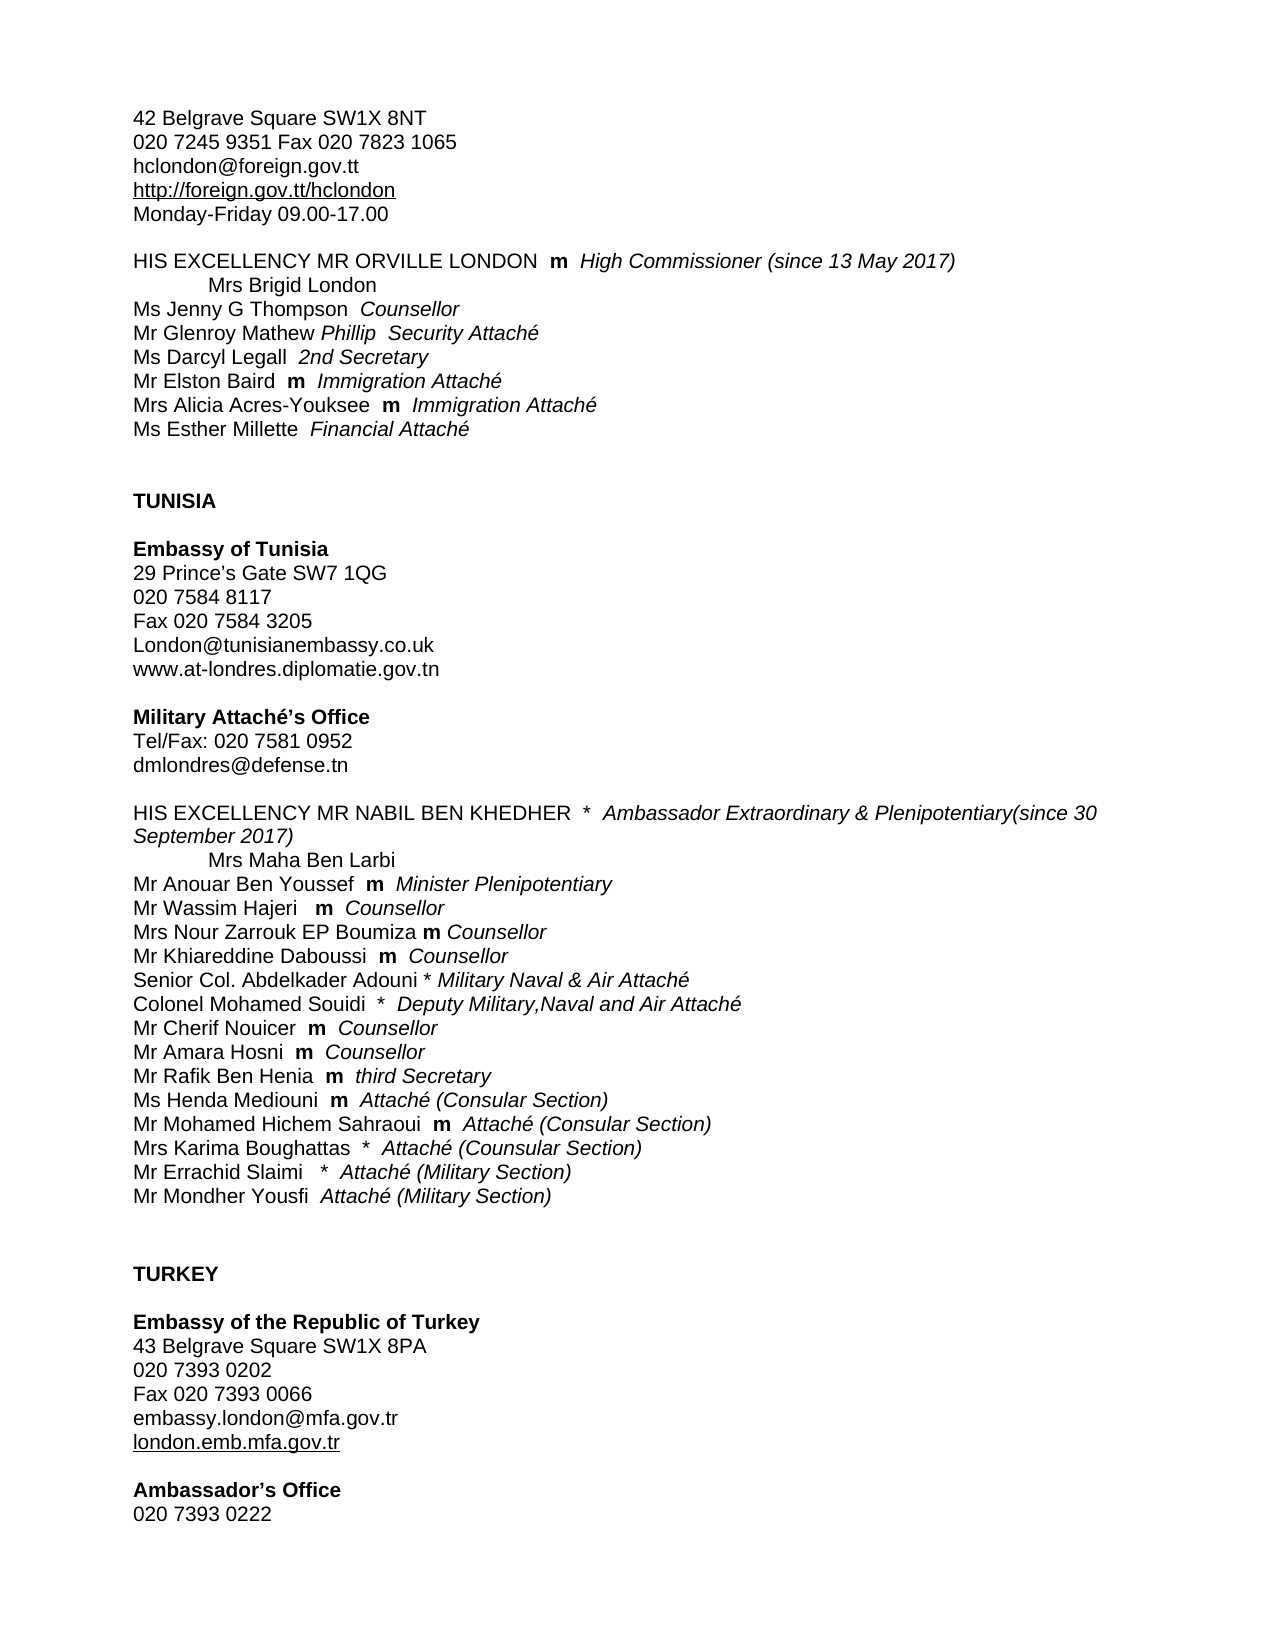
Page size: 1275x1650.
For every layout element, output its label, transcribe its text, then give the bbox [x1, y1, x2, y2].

text Mr Amara Hosni m Counsellor [133, 1040, 1181, 1064]
text Mr Rafik Ben Henia m third Secretary [133, 1064, 1181, 1088]
text 020 7245 9351 Fax 020 7823 1065 [133, 129, 1181, 153]
text hclondon@foreign.gov.tt [133, 153, 1181, 177]
text Mr Cherif Nouicer m Counsellor [133, 1016, 1181, 1040]
text Mr Glenroy Mathew Phillip Security Attaché [133, 321, 1181, 345]
text embassy.london@mfa.gov.tr [133, 1406, 1181, 1430]
text Mr Wassim Hajeri m Counsellor [133, 896, 1181, 920]
text TUNISIA [133, 489, 1181, 513]
text Ms Jenny G Thompson Counsellor [133, 297, 1181, 321]
text 020 7393 0222 [133, 1502, 1181, 1526]
text Ms Darcyl Legall 2nd Secretary [133, 345, 1181, 369]
text Fax 020 7393 0066 [133, 1382, 1181, 1406]
text Mrs Karima Boughattas * Attaché (Counsular Section) [133, 1136, 1181, 1160]
text 020 7393 0202 [133, 1358, 1181, 1382]
text Mr Khiareddine Daboussi m Counsellor [133, 944, 1181, 968]
text 43 Belgrave Square SW1X 8PA [133, 1334, 1181, 1358]
text 42 Belgrave Square SW1X 8NT [133, 106, 1181, 129]
text Tel/Fax: 020 7581 0952 [133, 728, 1181, 752]
text Embassy of Tunisia [133, 537, 1181, 561]
text http://foreign.gov.tt/hclondon [133, 177, 1181, 201]
text Embassy of the Republic of Turkey [133, 1310, 1181, 1334]
text Monday-Friday 09.00-17.00 [133, 201, 1181, 225]
text Mrs Alicia Acres-Youksee m Immigration Attaché [133, 393, 1181, 417]
text Mr Elston Baird m Immigration Attaché [133, 369, 1181, 393]
text Senior Col. Abdelkader Adouni * Military Naval & Air Attaché [133, 968, 1181, 992]
text Colonel Mohamed Souidi * Deputy Military,Naval and Air Attaché [133, 992, 1181, 1016]
text Ms Henda Mediouni m Attaché (Consular Section) [133, 1088, 1181, 1112]
text HIS EXCELLENCY MR ORVILLE LONDON m High Commissioner (since 13 May 2017) [133, 249, 1181, 273]
text Mrs Maha Ben Larbi [133, 848, 1181, 872]
text Mr Errachid Slaimi * Attaché (Military Section) [133, 1160, 1181, 1184]
text Ambassador’s Office [133, 1478, 1181, 1502]
text London@tunisianembassy.co.uk [133, 633, 1181, 657]
text Mrs Nour Zarrouk EP Boumiza m Counsellor [133, 920, 1181, 944]
text dmlondres@defense.tn [133, 752, 1181, 776]
text HIS EXCELLENCY MR NABIL BEN KHEDHER * Ambassador Extraordinary & Plenipotentiary(since 30 September 2017) [133, 800, 1181, 848]
text london.emb.mfa.gov.tr [133, 1430, 1181, 1454]
text Fax 020 7584 3205 [133, 609, 1181, 633]
text 29 Prince’s Gate SW7 1QG [133, 561, 1181, 585]
text Mrs Brigid London [133, 273, 1181, 297]
text 020 7584 8117 [133, 585, 1181, 609]
text Ms Esther Millette Financial Attaché [133, 417, 1181, 441]
text Military Attaché’s Office [133, 704, 1181, 728]
text Mr Anouar Ben Youssef m Minister Plenipotentiary [133, 872, 1181, 896]
text Mr Mondher Yousfi Attaché (Military Section) [133, 1184, 1181, 1208]
text TURKEY [133, 1262, 1181, 1286]
text www.at-londres.diplomatie.gov.tn [133, 657, 1181, 681]
text Mr Mohamed Hichem Sahraoui m Attaché (Consular Section) [133, 1112, 1181, 1136]
